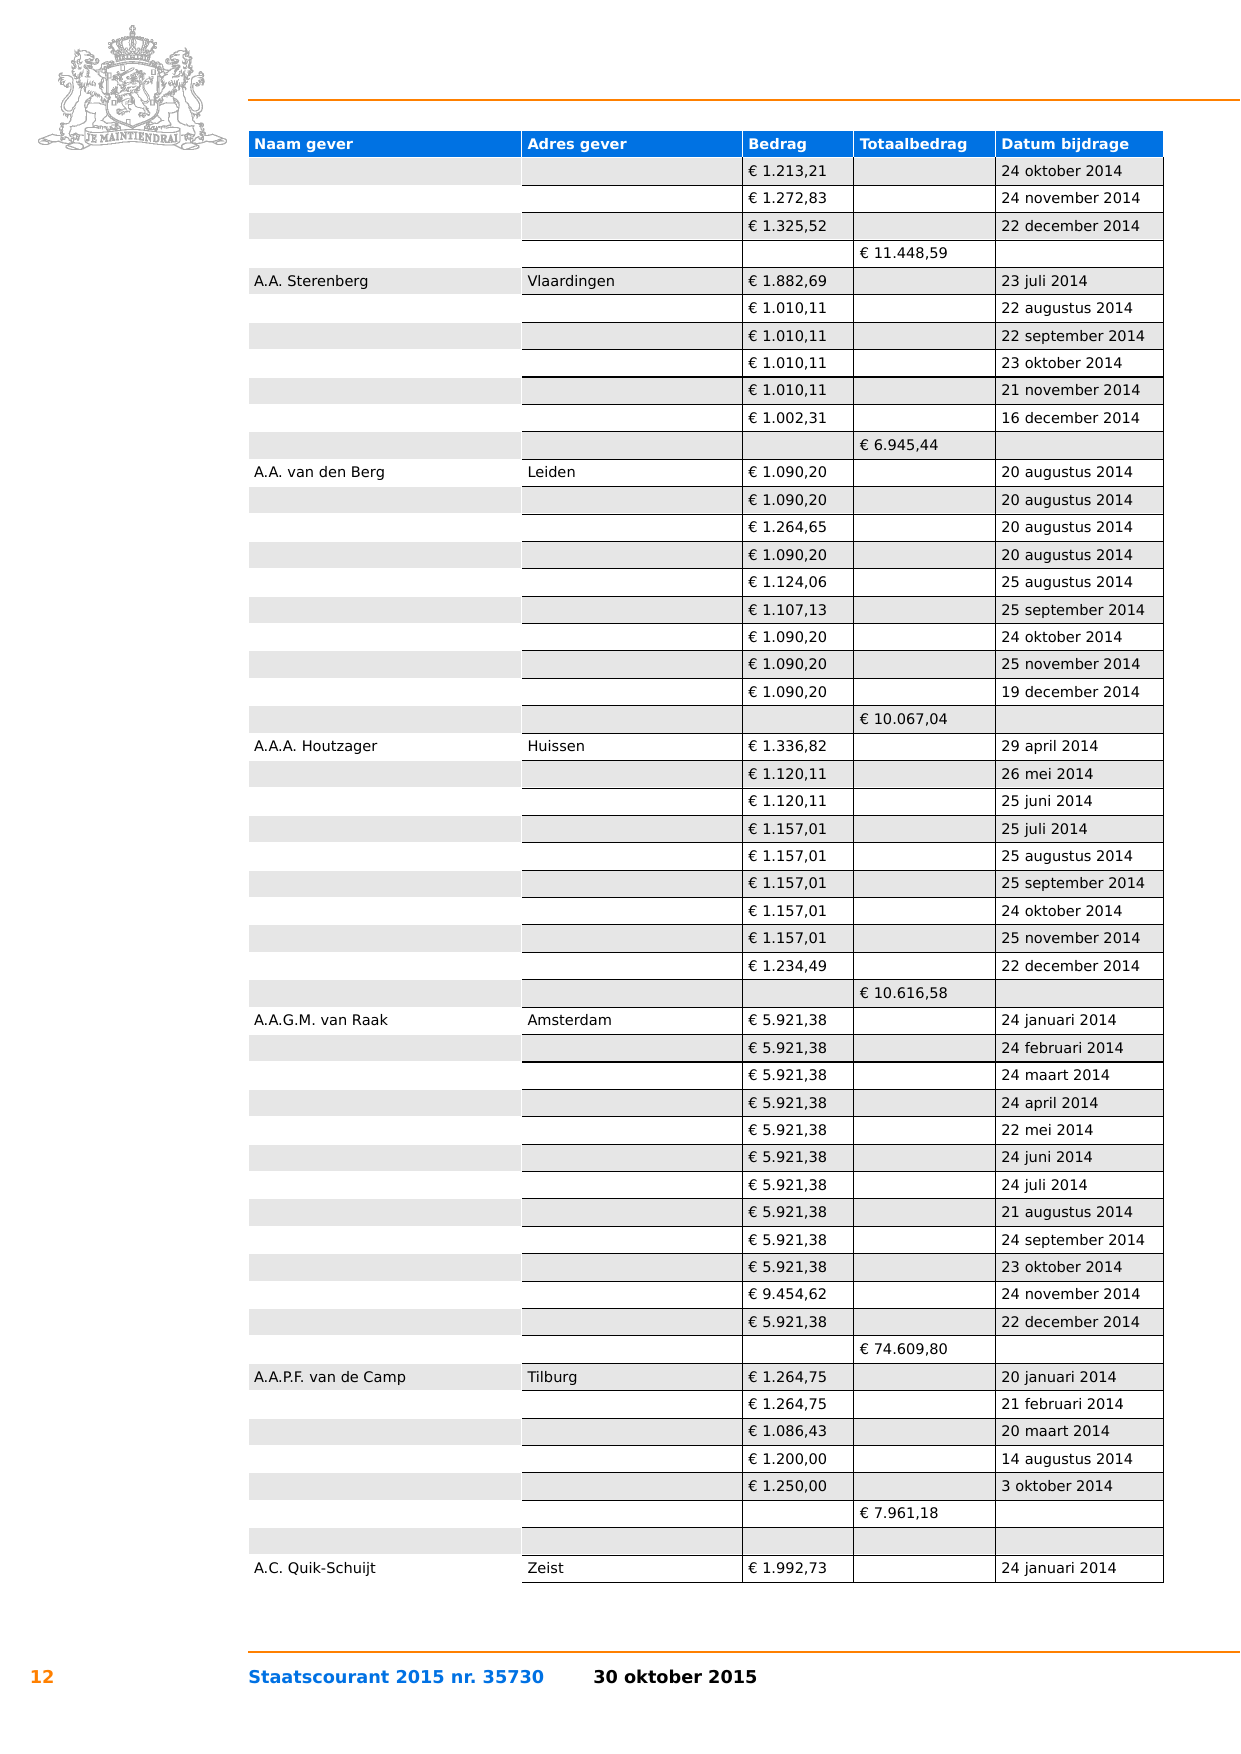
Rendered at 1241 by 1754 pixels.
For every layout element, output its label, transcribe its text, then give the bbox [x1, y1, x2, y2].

table_cell [522, 679, 742, 705]
table_cell € 5.921,38 [743, 1008, 853, 1034]
table_cell 24 oktober 2014 [996, 624, 1163, 650]
table_cell A.C. Quik-Schuijt [249, 1556, 521, 1582]
table_cell [249, 1473, 521, 1500]
table_cell € 1.090,20 [743, 542, 853, 568]
table_cell [249, 1391, 521, 1417]
table_cell € 1.264,75 [743, 1364, 853, 1390]
table_cell [854, 378, 995, 404]
table_cell € 1.090,20 [743, 679, 853, 705]
table_cell 25 september 2014 [996, 871, 1163, 897]
table_cell [743, 1336, 853, 1363]
table_cell [854, 679, 995, 705]
table_cell [522, 1473, 742, 1500]
table_cell [522, 405, 742, 431]
table_cell [249, 624, 521, 650]
table_cell [522, 1117, 742, 1143]
table_cell € 1.264,75 [743, 1391, 853, 1417]
table_cell [854, 1282, 995, 1308]
table_cell [249, 1063, 521, 1089]
table_cell [996, 432, 1163, 459]
table_cell [522, 980, 742, 1007]
table_cell [522, 1227, 742, 1253]
table_cell [249, 679, 521, 705]
table_cell [854, 1172, 995, 1198]
table_cell [854, 405, 995, 431]
table_cell [522, 761, 742, 787]
table_cell [854, 597, 995, 623]
table_cell [522, 843, 742, 869]
table_cell 20 maart 2014 [996, 1419, 1163, 1445]
table_cell [854, 1254, 995, 1281]
table_cell 24 maart 2014 [996, 1063, 1163, 1089]
table_cell 19 december 2014 [996, 679, 1163, 705]
table_cell [743, 432, 853, 459]
table_cell € 5.921,38 [743, 1117, 853, 1143]
table_cell 25 november 2014 [996, 651, 1163, 678]
table_cell 23 oktober 2014 [996, 350, 1163, 376]
table_cell € 1.010,11 [743, 295, 853, 322]
table_cell [522, 487, 742, 513]
table_cell [522, 1528, 742, 1554]
table_cell [249, 1336, 521, 1363]
table_cell [854, 1446, 995, 1472]
table_header Bedrag [743, 131, 853, 157]
table_cell [249, 378, 521, 404]
table_cell [522, 1172, 742, 1198]
table_cell 3 oktober 2014 [996, 1473, 1163, 1500]
table_cell € 1.264,65 [743, 515, 853, 541]
table_cell [522, 953, 742, 979]
table_cell [854, 1117, 995, 1143]
table_cell [522, 624, 742, 650]
table_cell [522, 1419, 742, 1445]
table_cell 24 februari 2014 [996, 1035, 1163, 1061]
table_cell 23 juli 2014 [996, 268, 1163, 294]
table_cell [522, 925, 742, 952]
table_cell 21 november 2014 [996, 378, 1163, 404]
table_cell € 1.010,11 [743, 323, 853, 349]
table_cell [522, 1309, 742, 1335]
table_cell [854, 1391, 995, 1417]
table_cell [249, 953, 521, 979]
table_cell [996, 706, 1163, 733]
table_cell 29 april 2014 [996, 734, 1163, 760]
table_cell A.A.P.F. van de Camp [249, 1364, 521, 1390]
table_cell [249, 1090, 521, 1116]
table_cell [854, 213, 995, 239]
table_cell 21 augustus 2014 [996, 1199, 1163, 1226]
table_cell [522, 1063, 742, 1089]
table_cell [522, 515, 742, 541]
table_cell [249, 1227, 521, 1253]
table_cell € 5.921,38 [743, 1254, 853, 1281]
table_cell € 1.992,73 [743, 1556, 853, 1582]
table_cell € 11.448,59 [854, 241, 995, 267]
table_cell € 1.336,82 [743, 734, 853, 760]
table_cell [249, 542, 521, 568]
table_cell [854, 295, 995, 322]
table_cell [249, 515, 521, 541]
table_cell € 1.090,20 [743, 460, 853, 486]
table_cell [854, 1090, 995, 1116]
table_cell A.A.G.M. van Raak [249, 1008, 521, 1034]
table_cell [854, 761, 995, 787]
table_cell [854, 1473, 995, 1500]
table_cell € 1.107,13 [743, 597, 853, 623]
table_cell 25 juni 2014 [996, 789, 1163, 815]
table_cell [249, 843, 521, 869]
table_cell [743, 980, 853, 1007]
table_cell [996, 1528, 1163, 1554]
table_cell [249, 925, 521, 952]
table_cell [996, 241, 1163, 267]
table_cell [854, 843, 995, 869]
table_cell € 5.921,38 [743, 1035, 853, 1061]
table_cell [522, 816, 742, 842]
table_cell 22 september 2014 [996, 323, 1163, 349]
table_cell [854, 268, 995, 294]
table_cell [854, 569, 995, 596]
table_cell [854, 925, 995, 952]
table_cell [249, 1035, 521, 1061]
table_cell [249, 816, 521, 842]
table_cell 24 oktober 2014 [996, 158, 1163, 185]
table_cell [522, 597, 742, 623]
table_cell [249, 1199, 521, 1226]
table_cell [249, 651, 521, 678]
table_cell 24 januari 2014 [996, 1008, 1163, 1034]
table_cell [249, 1254, 521, 1281]
table_cell € 5.921,38 [743, 1199, 853, 1226]
table_cell [522, 1090, 742, 1116]
table_cell [854, 515, 995, 541]
table_cell € 1.090,20 [743, 487, 853, 513]
table_cell [249, 158, 521, 185]
table_cell [249, 487, 521, 513]
table_cell [854, 186, 995, 212]
table_cell [249, 1528, 521, 1554]
table_cell [249, 295, 521, 322]
table_cell 20 augustus 2014 [996, 460, 1163, 486]
table_cell [996, 1336, 1163, 1363]
table_cell [522, 651, 742, 678]
table_cell [996, 980, 1163, 1007]
table_cell € 5.921,38 [743, 1309, 853, 1335]
table_cell [522, 213, 742, 239]
table_cell € 1.157,01 [743, 898, 853, 924]
table_cell € 1.157,01 [743, 816, 853, 842]
table_cell [743, 706, 853, 733]
table_cell € 5.921,38 [743, 1227, 853, 1253]
table_cell A.A.A. Houtzager [249, 734, 521, 760]
table_cell [854, 158, 995, 185]
table_cell [522, 323, 742, 349]
table_cell [249, 241, 521, 267]
table_cell 22 augustus 2014 [996, 295, 1163, 322]
table_cell [249, 980, 521, 1007]
table_cell [743, 1528, 853, 1554]
table_cell € 10.067,04 [854, 706, 995, 733]
table_cell Leiden [522, 460, 742, 486]
table_cell [522, 1282, 742, 1308]
table_cell A.A. van den Berg [249, 460, 521, 486]
table_cell [522, 432, 742, 459]
table_cell [249, 213, 521, 239]
table_cell Zeist [522, 1556, 742, 1582]
table_cell 24 september 2014 [996, 1227, 1163, 1253]
table_cell [249, 1446, 521, 1472]
table_cell [249, 1501, 521, 1527]
table_cell [249, 1172, 521, 1198]
table_cell [522, 1145, 742, 1171]
table_cell [522, 378, 742, 404]
table_cell Tilburg [522, 1364, 742, 1390]
table_cell 26 mei 2014 [996, 761, 1163, 787]
table_cell € 74.609,80 [854, 1336, 995, 1363]
table_cell € 1.090,20 [743, 624, 853, 650]
table_cell 22 december 2014 [996, 953, 1163, 979]
table_cell € 1.157,01 [743, 871, 853, 897]
table_cell [522, 569, 742, 596]
table_cell € 6.945,44 [854, 432, 995, 459]
table_cell 24 juni 2014 [996, 1145, 1163, 1171]
table_cell 22 december 2014 [996, 1309, 1163, 1335]
table_cell [522, 898, 742, 924]
table_cell [854, 542, 995, 568]
table_cell [522, 1336, 742, 1363]
table_cell [854, 323, 995, 349]
table_cell [854, 953, 995, 979]
table_cell [854, 350, 995, 376]
table_cell € 1.120,11 [743, 789, 853, 815]
table_cell [743, 241, 853, 267]
table_cell [854, 1364, 995, 1390]
table_cell € 1.325,52 [743, 213, 853, 239]
table_cell [854, 1008, 995, 1034]
table_cell 22 december 2014 [996, 213, 1163, 239]
table_cell 24 juli 2014 [996, 1172, 1163, 1198]
table_cell [522, 871, 742, 897]
table_cell € 1.213,21 [743, 158, 853, 185]
table_header Totaalbedrag [854, 131, 995, 157]
table_cell € 1.157,01 [743, 925, 853, 952]
table_cell 14 augustus 2014 [996, 1446, 1163, 1472]
table_cell 24 november 2014 [996, 1282, 1163, 1308]
picture [38, 25, 227, 150]
table_cell Vlaardingen [522, 268, 742, 294]
table_cell [522, 241, 742, 267]
table_cell [522, 789, 742, 815]
table_cell [854, 789, 995, 815]
table_cell [854, 871, 995, 897]
table_cell [249, 432, 521, 459]
table_cell € 1.090,20 [743, 651, 853, 678]
table_cell 20 januari 2014 [996, 1364, 1163, 1390]
table_cell [854, 1063, 995, 1089]
table_cell 25 augustus 2014 [996, 569, 1163, 596]
table_cell [249, 871, 521, 897]
table_cell [854, 1199, 995, 1226]
table_cell Amsterdam [522, 1008, 742, 1034]
table_cell [249, 569, 521, 596]
table_cell € 5.921,38 [743, 1090, 853, 1116]
table_cell € 1.002,31 [743, 405, 853, 431]
table_cell 20 augustus 2014 [996, 515, 1163, 541]
table_cell 20 augustus 2014 [996, 487, 1163, 513]
table_cell A.A. Sterenberg [249, 268, 521, 294]
table_cell [854, 734, 995, 760]
table_cell € 1.250,00 [743, 1473, 853, 1500]
table_cell [743, 1501, 853, 1527]
table_cell 25 juli 2014 [996, 816, 1163, 842]
table_header Datum bijdrage [996, 131, 1163, 157]
table_cell 24 november 2014 [996, 186, 1163, 212]
table_header Adres gever [522, 131, 742, 157]
table_cell € 1.157,01 [743, 843, 853, 869]
table_cell [522, 1199, 742, 1226]
table_cell [854, 651, 995, 678]
table_cell [854, 1309, 995, 1335]
table_cell [249, 1145, 521, 1171]
table_cell € 1.086,43 [743, 1419, 853, 1445]
table_cell € 1.124,06 [743, 569, 853, 596]
table_cell [522, 1501, 742, 1527]
table_cell [249, 186, 521, 212]
table_cell [249, 405, 521, 431]
table_cell [249, 597, 521, 623]
table_cell € 1.120,11 [743, 761, 853, 787]
table_cell € 10.616,58 [854, 980, 995, 1007]
table_cell [854, 1419, 995, 1445]
table_cell [854, 1528, 995, 1554]
table_cell 25 november 2014 [996, 925, 1163, 952]
table_cell € 1.010,11 [743, 378, 853, 404]
table_cell [854, 898, 995, 924]
table_cell 25 september 2014 [996, 597, 1163, 623]
table_cell € 5.921,38 [743, 1172, 853, 1198]
table_cell 22 mei 2014 [996, 1117, 1163, 1143]
table_cell € 1.234,49 [743, 953, 853, 979]
table_header Naam gever [249, 131, 521, 157]
table_cell [249, 350, 521, 376]
table_cell [522, 158, 742, 185]
table_cell [854, 1556, 995, 1582]
table_cell [854, 624, 995, 650]
table_cell [522, 1254, 742, 1281]
table_cell 20 augustus 2014 [996, 542, 1163, 568]
table_cell € 7.961,18 [854, 1501, 995, 1527]
table_cell 24 januari 2014 [996, 1556, 1163, 1582]
table_cell € 1.010,11 [743, 350, 853, 376]
table_cell [249, 706, 521, 733]
table_cell [249, 789, 521, 815]
table_cell € 5.921,38 [743, 1145, 853, 1171]
table_cell [854, 1227, 995, 1253]
table_cell 21 februari 2014 [996, 1391, 1163, 1417]
table_cell [522, 1035, 742, 1061]
table_cell [522, 350, 742, 376]
table_cell 24 oktober 2014 [996, 898, 1163, 924]
table_cell Huissen [522, 734, 742, 760]
table_cell € 1.272,83 [743, 186, 853, 212]
table_cell [249, 1309, 521, 1335]
table_cell [249, 898, 521, 924]
table_cell [249, 1282, 521, 1308]
table_cell [522, 1446, 742, 1472]
table_cell [996, 1501, 1163, 1527]
table_cell [522, 542, 742, 568]
table_cell € 5.921,38 [743, 1063, 853, 1089]
table_cell [854, 1145, 995, 1171]
table_cell € 9.454,62 [743, 1282, 853, 1308]
table_cell [854, 1035, 995, 1061]
table_cell € 1.200,00 [743, 1446, 853, 1472]
table_cell [249, 1117, 521, 1143]
table_cell 23 oktober 2014 [996, 1254, 1163, 1281]
table_cell [854, 487, 995, 513]
table_cell [522, 186, 742, 212]
table_cell [854, 460, 995, 486]
table_cell 24 april 2014 [996, 1090, 1163, 1116]
table_cell [249, 1419, 521, 1445]
table_cell [249, 323, 521, 349]
table_cell [522, 295, 742, 322]
table_cell [854, 816, 995, 842]
table_cell [249, 761, 521, 787]
table_cell 25 augustus 2014 [996, 843, 1163, 869]
table_cell [522, 1391, 742, 1417]
table_cell 16 december 2014 [996, 405, 1163, 431]
table_cell € 1.882,69 [743, 268, 853, 294]
table_cell [522, 706, 742, 733]
